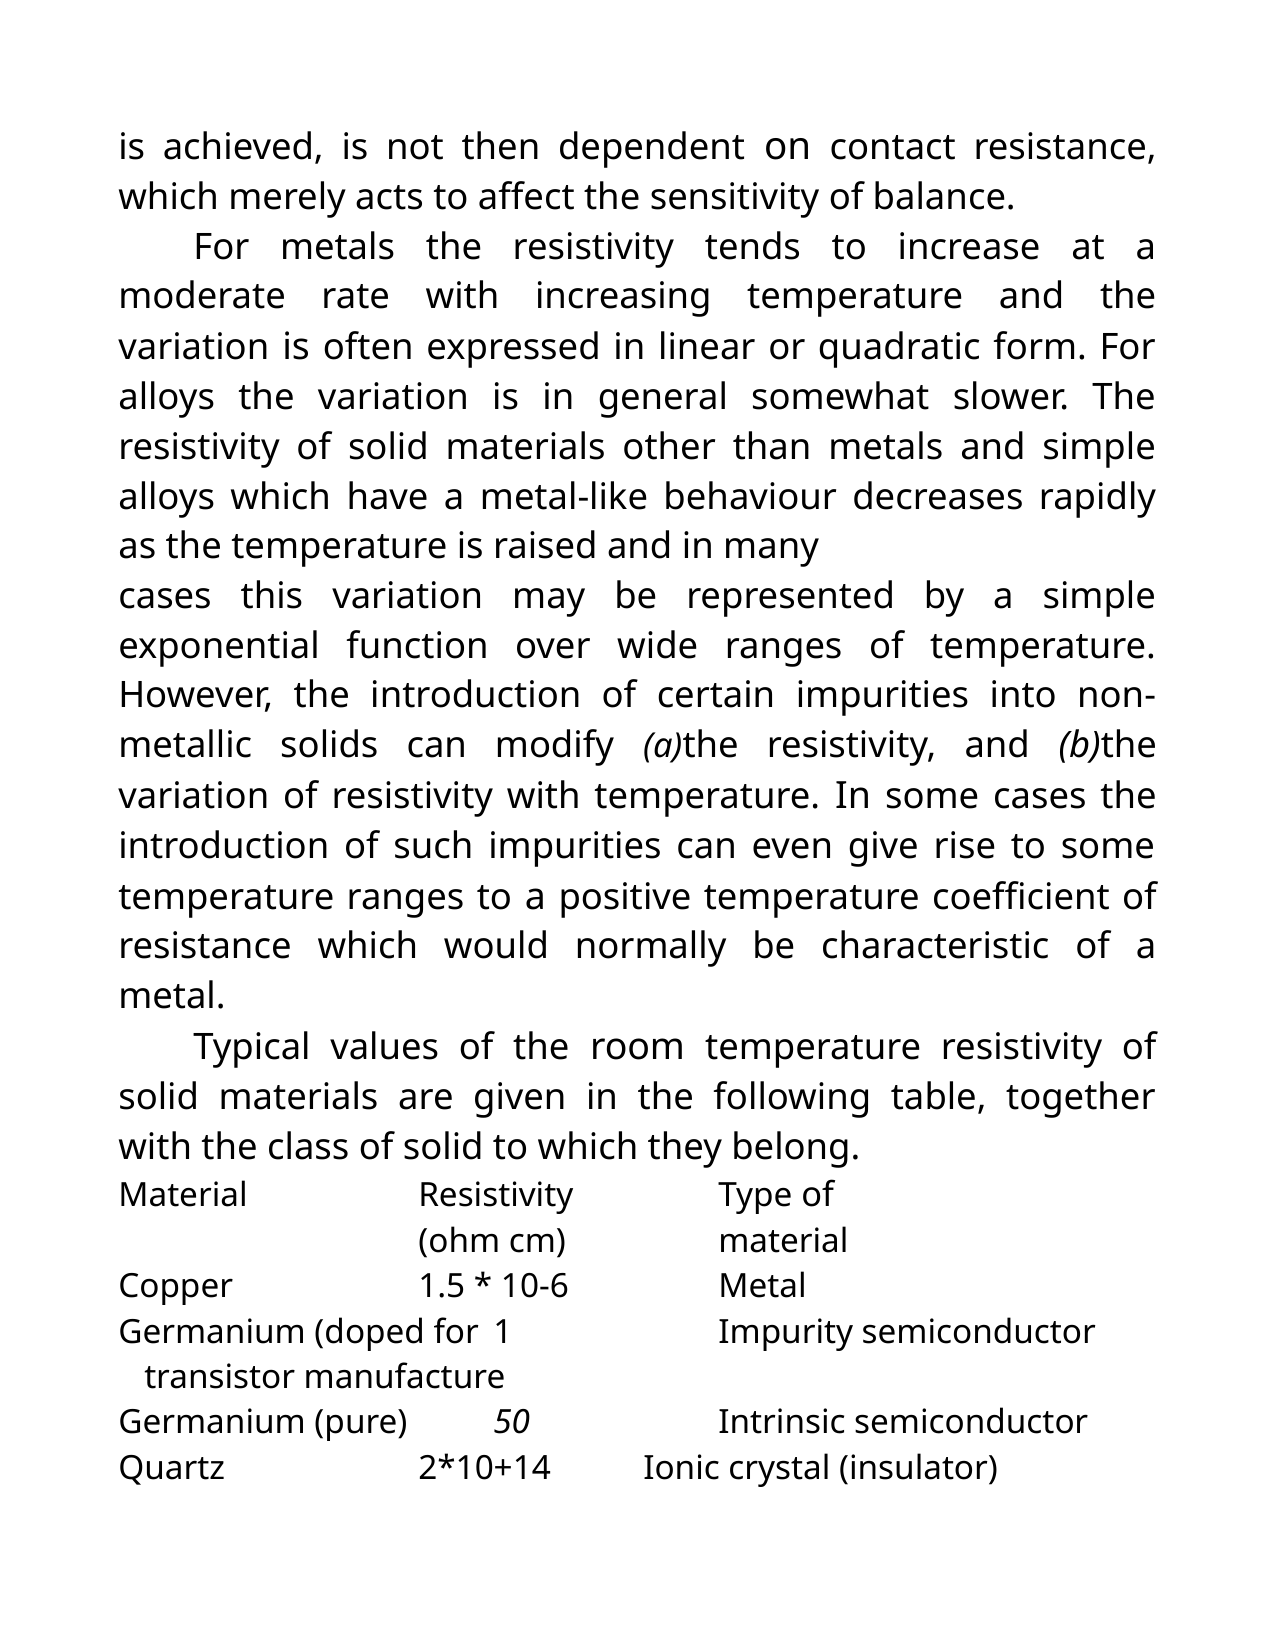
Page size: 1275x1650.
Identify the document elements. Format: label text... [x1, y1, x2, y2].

text Copper 1.5 * 10-6 Metal [118, 1262, 1157, 1307]
text Quartz 2*10+14 Ionic crystal (insulator) [118, 1444, 1157, 1489]
text Germanium (doped for 1 Impurity semiconductor [118, 1307, 1157, 1353]
text Germanium (pure) 50 Intrinsic semiconductor [118, 1398, 1157, 1444]
text transistor manufacture [118, 1353, 1157, 1398]
text cases this variation may be represented by a simple exponential function over wide ranges of temperature. However, the introduction of certain impurities into non-metallic solids can modify (a)the resistivity, and (b)the variation of resistivity with temperature. In some cases the introduction of such impurities can even give rise to some temperature ranges to a positive temperature coefficient of resistance which would normally be characteristic of a metal. [118, 569, 1157, 1019]
text Typical values of the room temperature resistivity of solid materials are given in the following table, together with the class of solid to which they belong. [118, 1019, 1157, 1170]
text is achieved, is not then dependent on contact resistance, which merely acts to affect the sensitivity of balance. [118, 118, 1157, 220]
text For metals the resistivity tends to increase at a moderate rate with increasing temperature and the variation is often expressed in linear or quadratic form. For alloys the variation is in general somewhat slower. The resistivity of solid materials other than metals and simple alloys which have a metal-like behaviour decreases rapidly as the temperature is raised and in many [118, 220, 1157, 569]
text (ohm cm) material [118, 1217, 1157, 1262]
text Material Resistivity Type of [118, 1170, 1157, 1217]
